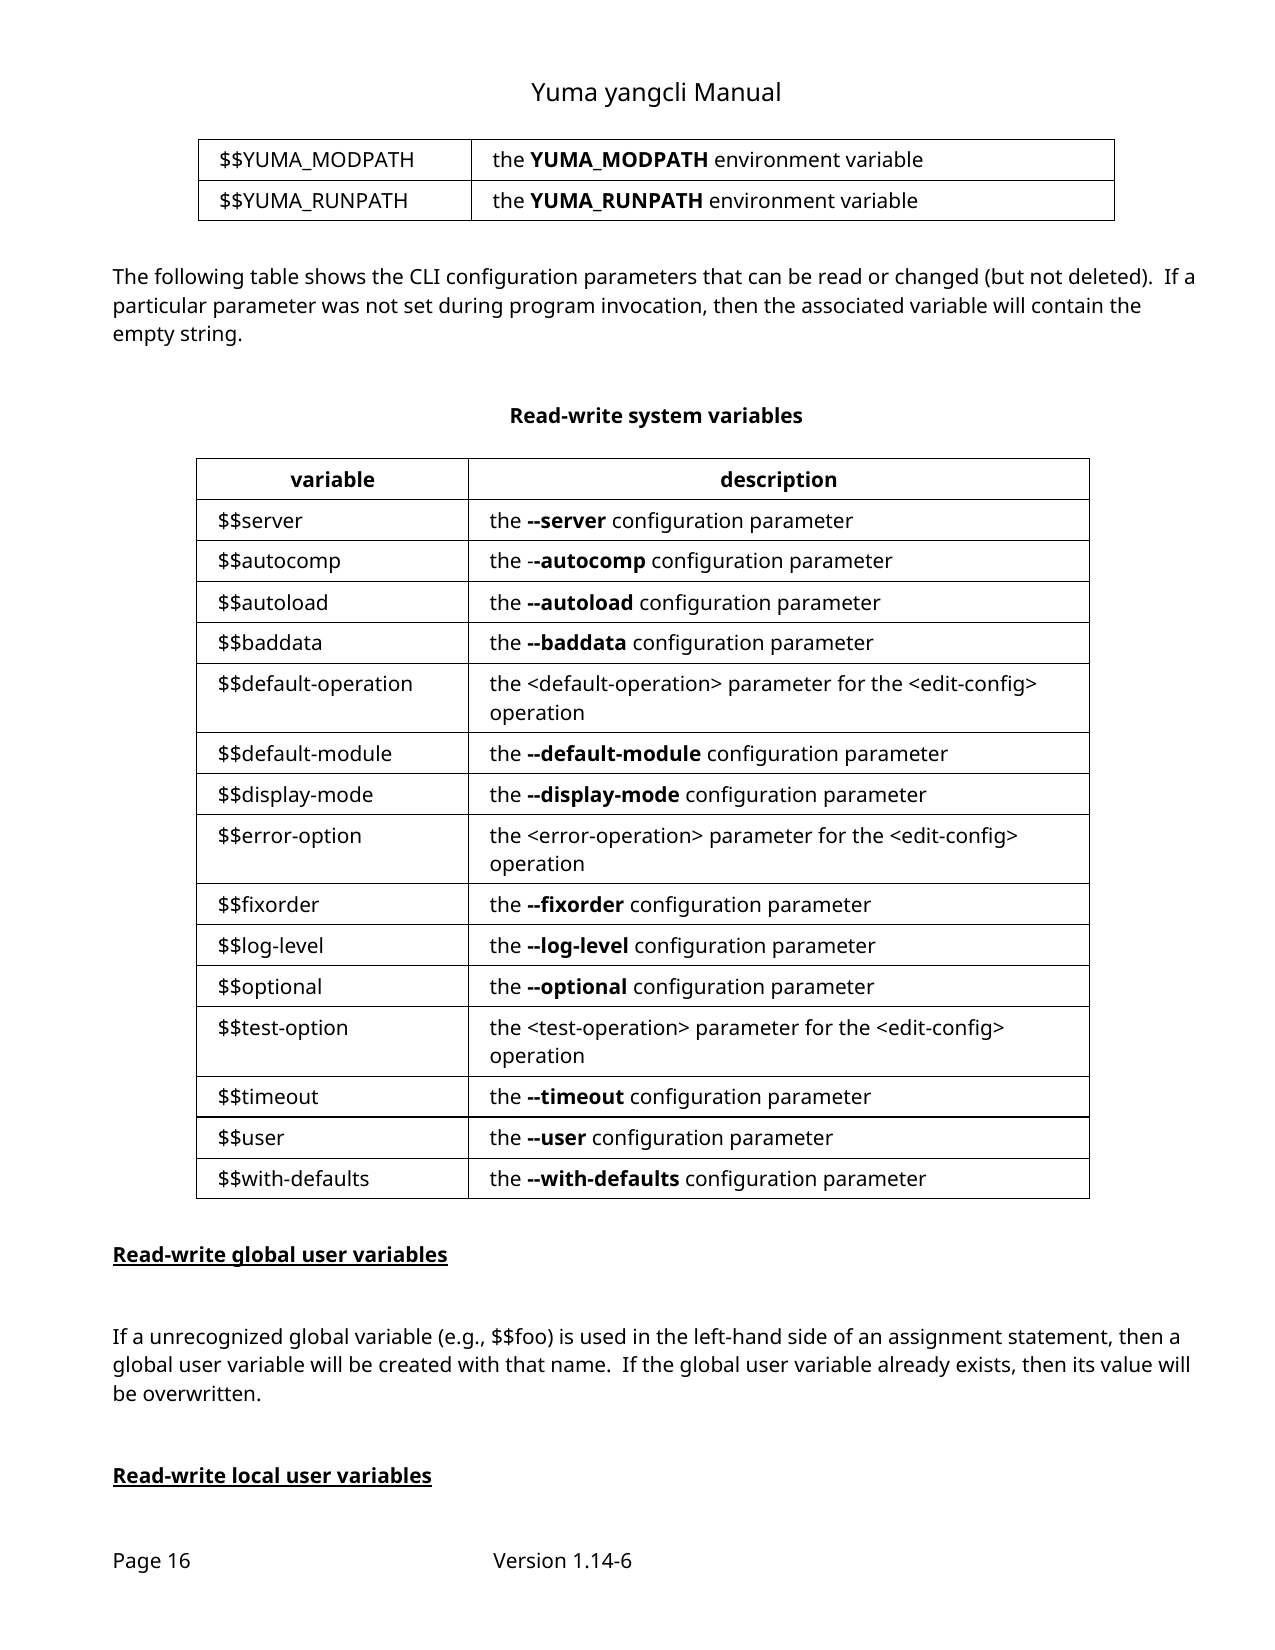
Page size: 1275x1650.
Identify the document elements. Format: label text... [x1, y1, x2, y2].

table_cell the --server configuration parameter [469, 500, 1089, 540]
table_cell $$default-operation [197, 664, 468, 732]
table_cell the --autocomp configuration parameter [469, 541, 1089, 581]
table_cell the --user configuration parameter [469, 1118, 1089, 1157]
table_cell the <error-operation> parameter for the <edit-config> operation [469, 815, 1089, 883]
table_cell $$YUMA_MODPATH [199, 140, 471, 179]
table_cell the <default-operation> parameter for the <edit-config> operation [469, 664, 1089, 732]
table_cell $$test-option [197, 1007, 468, 1076]
table_cell the --default-module configuration parameter [469, 733, 1089, 773]
table_cell the --fixorder configuration parameter [469, 884, 1089, 924]
table_cell $$user [197, 1118, 468, 1157]
table_cell $$autoload [197, 582, 468, 622]
table_cell $$display-mode [197, 774, 468, 814]
text Read-write local user variables [112, 1461, 1200, 1489]
table_cell $$error-option [197, 815, 468, 883]
table_cell the --autoload configuration parameter [469, 582, 1089, 622]
subtitle Read-write system variables [127, 401, 1185, 429]
table_cell $$server [197, 500, 468, 540]
table_cell $$baddata [197, 623, 468, 663]
text The following table shows the CLI configuration parameters that can be read or changed (but not deleted). If a particular parameter was not set during program invocation, then the associated variable will contain the empty string. [112, 262, 1200, 348]
table_cell the YUMA_MODPATH environment variable [472, 140, 1114, 179]
text Read-write global user variables [112, 1240, 1200, 1269]
table_cell the --baddata configuration parameter [469, 623, 1089, 663]
table_cell the --with-defaults configuration parameter [469, 1159, 1089, 1198]
text If a unrecognized global variable (e.g., $$foo) is used in the left-hand side of an assignment statement, then a global user variable will be created with that name. If the global user variable already exists, then its value will be overwritten. [112, 1322, 1200, 1407]
table_cell the --optional configuration parameter [469, 966, 1089, 1006]
table_cell $$with-defaults [197, 1159, 468, 1198]
table_cell $$fixorder [197, 884, 468, 924]
table_cell the --timeout configuration parameter [469, 1077, 1089, 1116]
table_header description [469, 459, 1089, 499]
table_cell $$YUMA_RUNPATH [199, 181, 471, 220]
table_cell the --display-mode configuration parameter [469, 774, 1089, 814]
table_cell $$timeout [197, 1077, 468, 1116]
table_cell $$log-level [197, 925, 468, 965]
table_cell $$default-module [197, 733, 468, 773]
table_header variable [197, 459, 468, 499]
table_cell the <test-operation> parameter for the <edit-config> operation [469, 1007, 1089, 1076]
table_cell the --log-level configuration parameter [469, 925, 1089, 965]
table_cell $$autocomp [197, 541, 468, 581]
table_cell $$optional [197, 966, 468, 1006]
table_cell the YUMA_RUNPATH environment variable [472, 181, 1114, 220]
